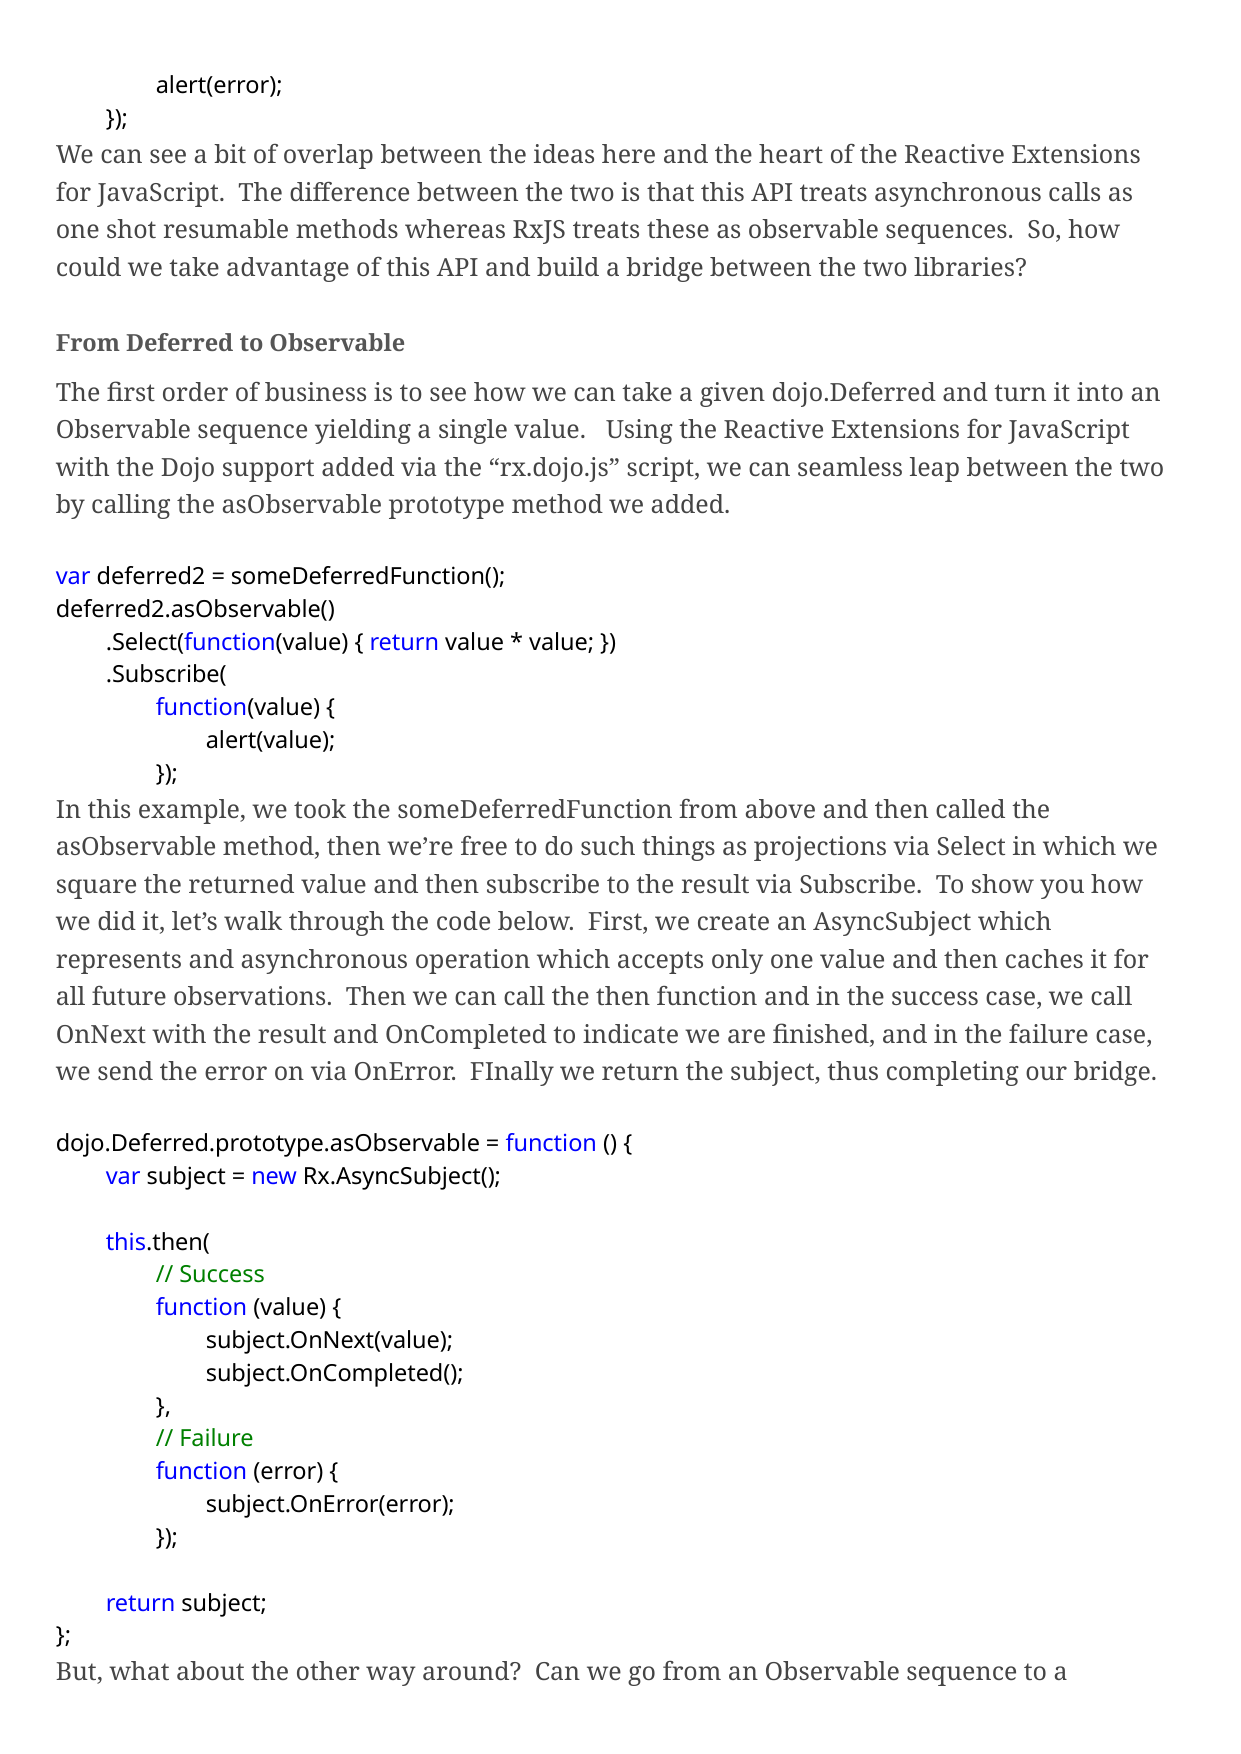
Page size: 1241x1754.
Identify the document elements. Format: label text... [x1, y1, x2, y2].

text deferred2.asObservable() [56, 591, 1178, 624]
text function(value) { [56, 690, 1178, 722]
text // Failure [56, 1421, 1178, 1454]
text subject.OnNext(value); [56, 1322, 1178, 1355]
text We can see a bit of overlap between the ideas here and the heart of the Reactive Extensions for JavaScript. The difference between the two is that this API treats asynchronous calls as one shot resumable methods whereas RxJS treats these as observable sequences. So, how could we take advantage of this API and build a bridge between the two libraries? [56, 133, 1178, 283]
text var subject = new Rx.AsyncSubject(); [56, 1158, 1178, 1191]
text this.then( [56, 1224, 1178, 1257]
text alert(error); [56, 68, 1178, 101]
text }); [56, 755, 1178, 788]
text The first order of business is to see how we can take a given dojo.Deferred and turn it into an Observable sequence yielding a single value. Using the Reactive Extensions for JavaScript with the Dojo support added via the “rx.dojo.js” script, we can seamless leap between the two by calling the asObservable prototype method we added. [56, 371, 1178, 521]
text function (value) { [56, 1290, 1178, 1322]
text }); [56, 101, 1178, 133]
text return subject; [56, 1585, 1178, 1618]
subtitle From Deferred to Observable [56, 321, 1178, 358]
text // Success [56, 1257, 1178, 1290]
text alert(value); [56, 722, 1178, 755]
text }); [56, 1519, 1178, 1552]
text subject.OnError(error); [56, 1487, 1178, 1519]
text }; [56, 1618, 1178, 1651]
text But, what about the other way around? Can we go from an Observable sequence to a [56, 1651, 1178, 1688]
text function (error) { [56, 1454, 1178, 1487]
text subject.OnCompleted(); [56, 1355, 1178, 1388]
text dojo.Deferred.prototype.asObservable = function () { [56, 1126, 1178, 1158]
text In this example, we took the someDeferredFunction from above and then called the asObservable method, then we’re free to do such things as projections via Select in which we square the returned value and then subscribe to the result via Subscribe. To show you how we did it, let’s walk through the code below. First, we create an AsyncSubject which represents and asynchronous operation which accepts only one value and then caches it for all future observations. Then we can call the then function and in the success case, we call OnNext with the result and OnCompleted to indicate we are finished, and in the failure case, we send the error on via OnError. FInally we return the subject, thus completing our bridge. [56, 788, 1178, 1088]
text }, [56, 1388, 1178, 1421]
text .Subscribe( [56, 657, 1178, 690]
text .Select(function(value) { return value * value; }) [56, 624, 1178, 657]
text var deferred2 = someDeferredFunction(); [56, 558, 1178, 591]
